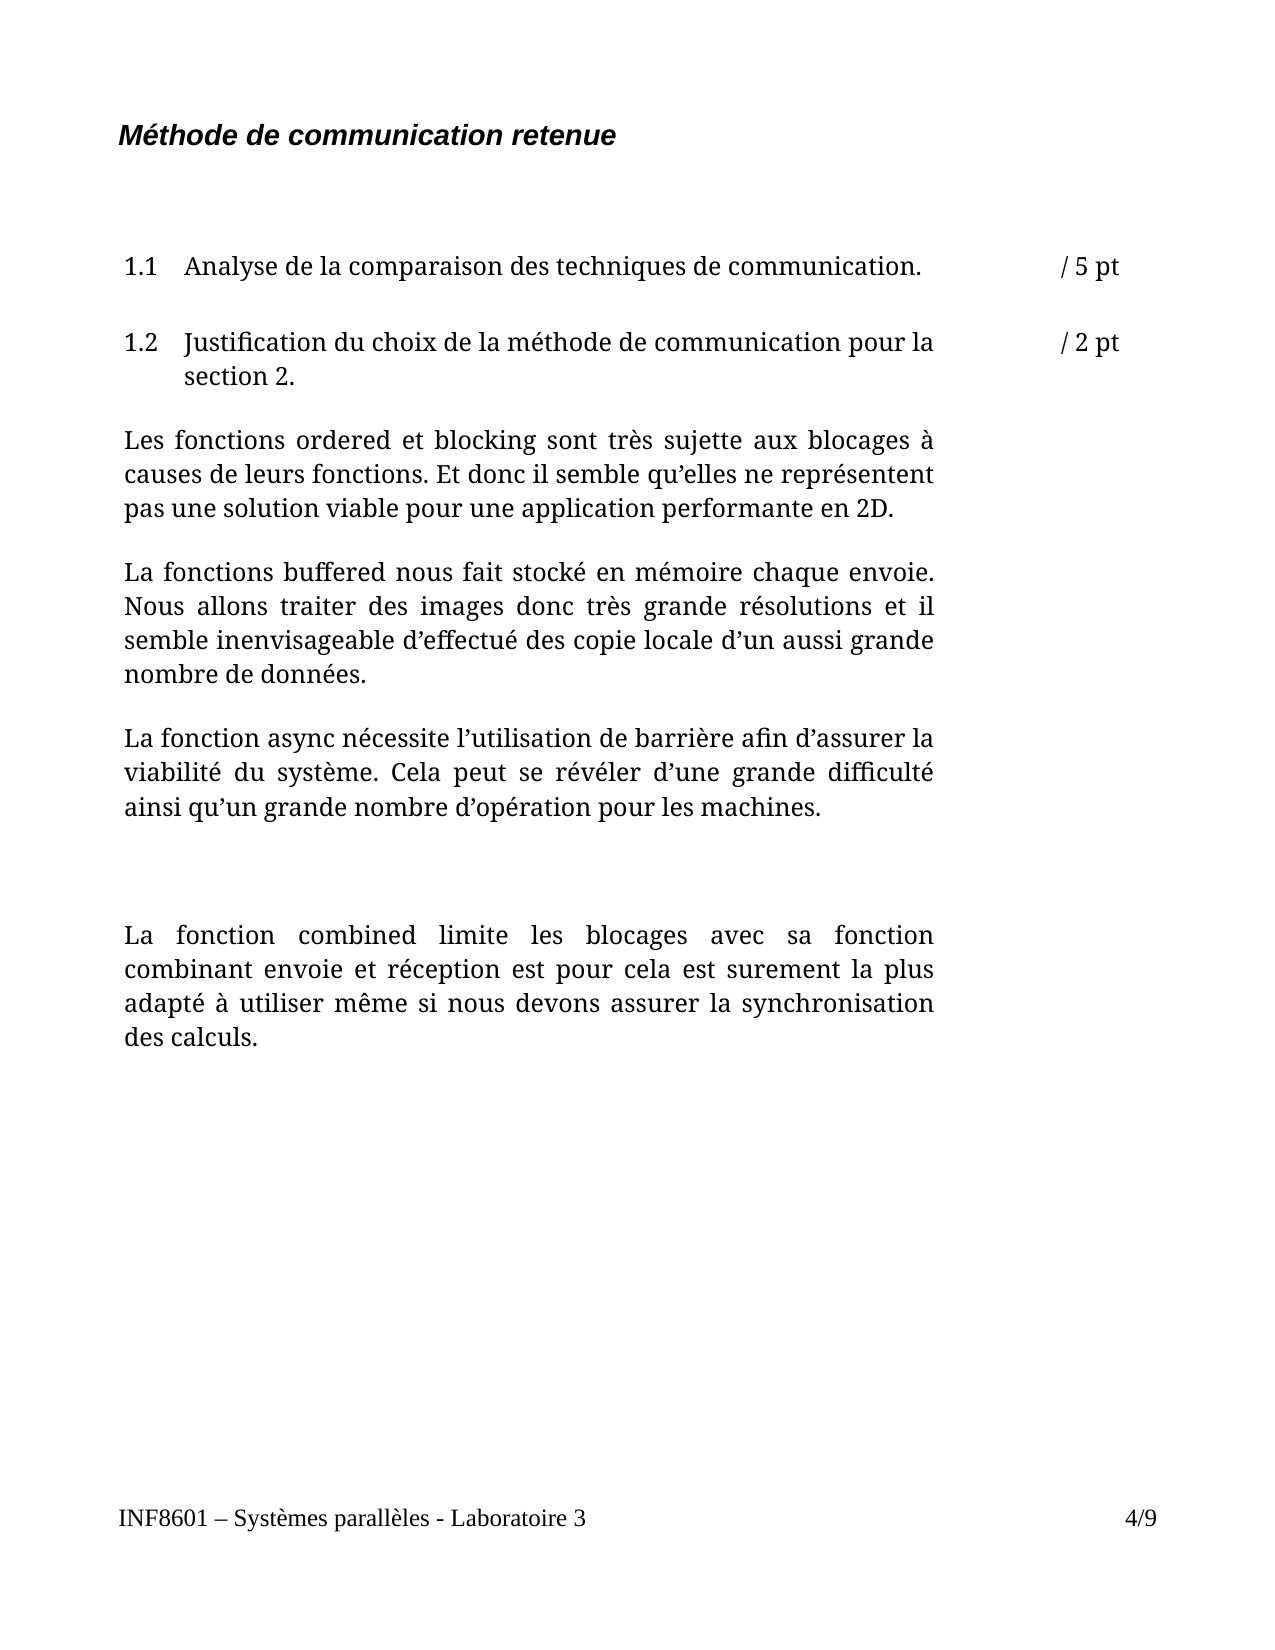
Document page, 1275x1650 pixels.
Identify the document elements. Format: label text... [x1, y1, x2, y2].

table_header / 5 pt [1049, 228, 1157, 304]
table_header [941, 228, 1049, 304]
subtitle Méthode de communication retenue [118, 118, 1157, 152]
table_cell / 2 pt [1049, 304, 1157, 1074]
table_header Analyse de la comparaison des techniques de communication. [118, 228, 941, 304]
table_cell Justification du choix de la méthode de communication pour la section 2. Les fonctions ordered et blocking sont très sujette aux blocages à causes de leurs fonctions. Et donc il semble qu’elles ne représentent pas une solution viable pour une application performante en 2D. La fonctions buffered nous fait stocké en mémoire chaque envoie. Nous allons traiter des images donc très grande résolutions et il semble inenvisageable d’effectué des copie locale d’un aussi grande nombre de données. La fonction async nécessite l’utilisation de barrière afin d’assurer la viabilité du système. Cela peut se révéler d’une grande difficulté ainsi qu’un grande nombre d’opération pour les machines. La fonction combined limite les blocages avec sa fonction combinant envoie et réception est pour cela est surement la plus adapté à utiliser même si nous devons assurer la synchronisation des calculs. [118, 304, 941, 1074]
table_cell [941, 304, 1049, 1074]
